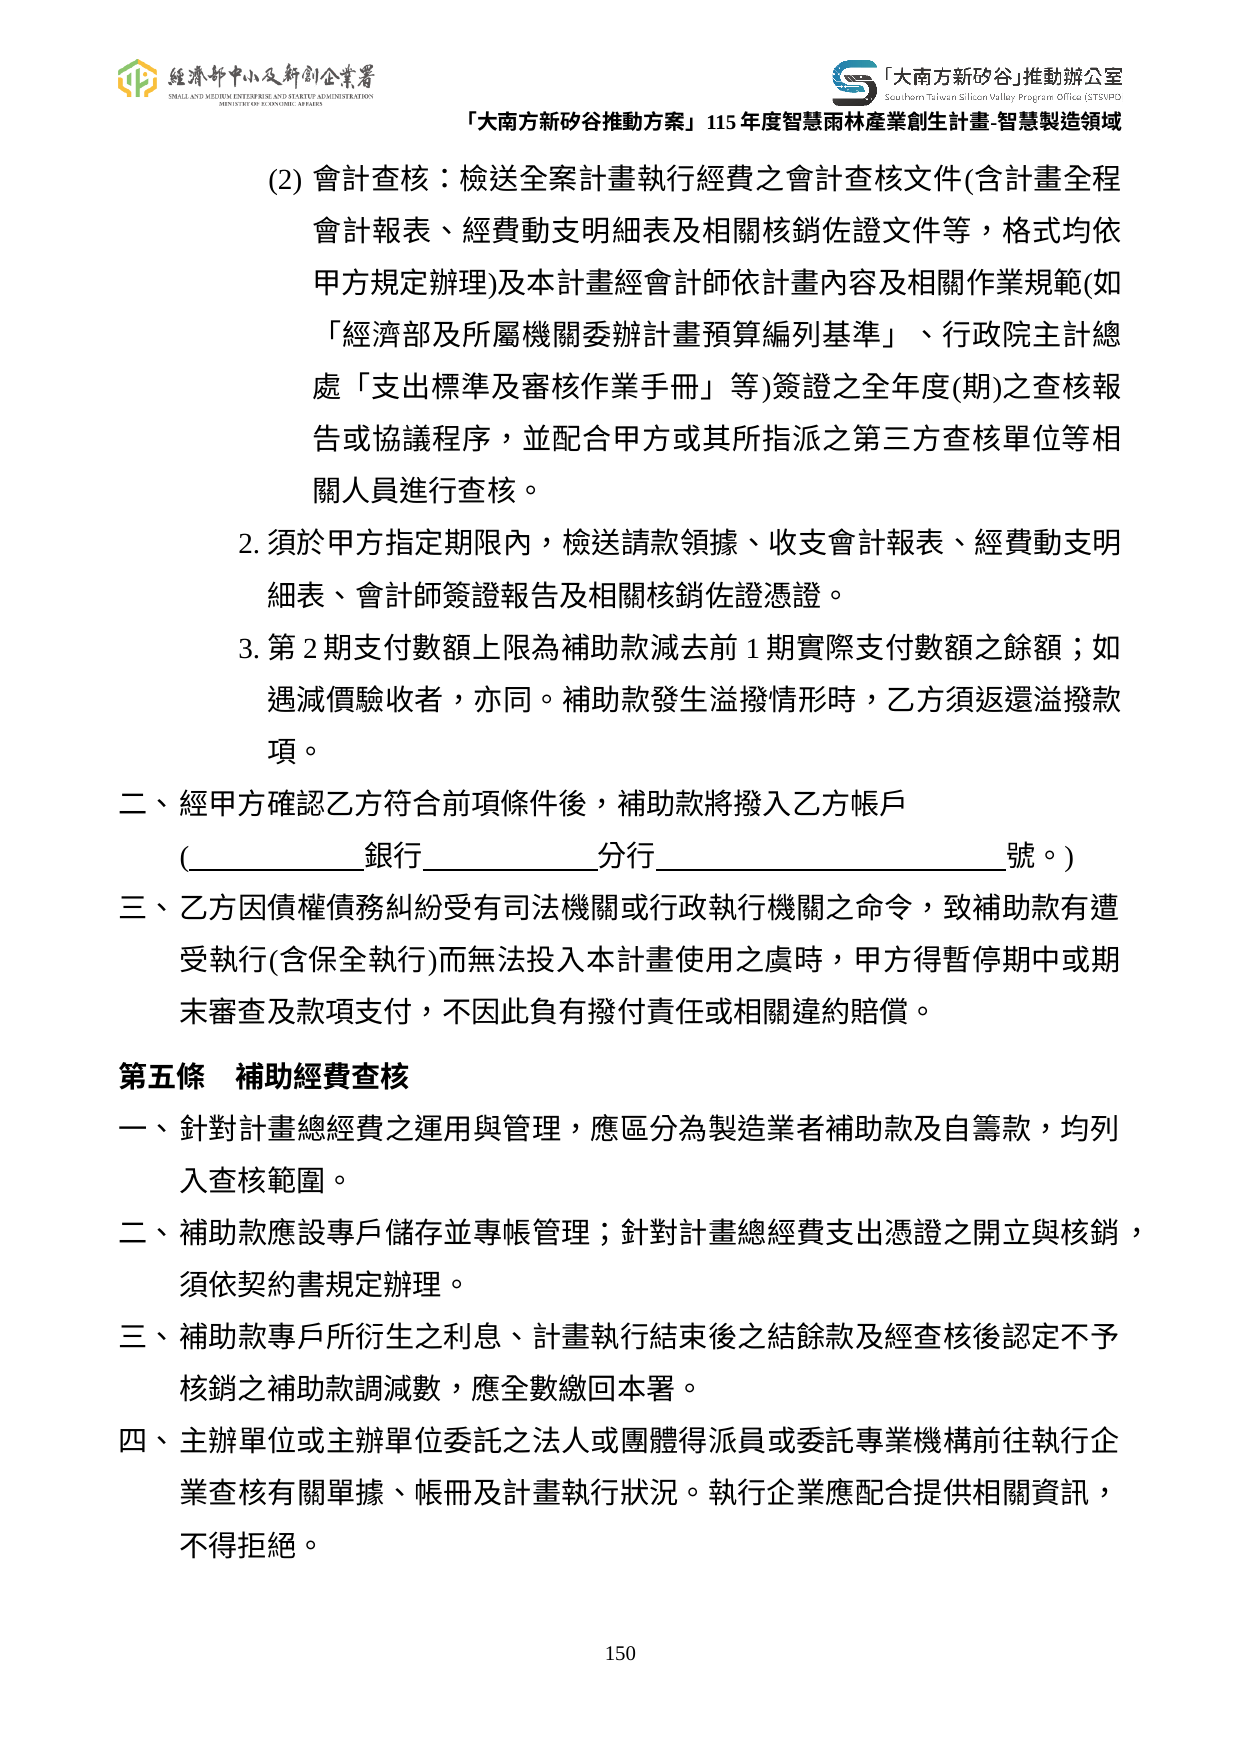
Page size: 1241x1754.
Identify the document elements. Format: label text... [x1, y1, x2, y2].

text 三、 乙方因債權債務糾紛受有司法機關或行政執行機關之命令，致補助款有遭受執行(含保全執行)而無法投入本計畫使用之虞時，甲方得暫停期中或期末審查及款項支付，不因此負有撥付責任或相關違約賠償。 [118, 877, 1122, 1033]
text (2) 會計查核：檢送全案計畫執行經費之會計查核文件(含計畫全程會計報表、經費動支明細表及相關核銷佐證文件等，格式均依甲方規定辦理)及本計畫經會計師依計畫內容及相關作業規範(如「經濟部及所屬機關委辦計畫預算編列基準」、行政院主計總處「支出標準及審核作業手冊」等)簽證之全年度(期)之查核報告或協議程序，並配合甲方或其所指派之第三方查核單位等相關人員進行查核。 [268, 148, 1122, 512]
text 二、 補助款應設專戶儲存並專帳管理；針對計畫總經費支出憑證之開立與核銷，須依契約書規定辦理。 [118, 1202, 1122, 1306]
picture [118, 59, 375, 106]
text 3. 第2期支付數額上限為補助款減去前1期實際支付數額之餘額；如遇減價驗收者，亦同。補助款發生溢撥情形時，乙方須返還溢撥款項。 [238, 616, 1122, 773]
text 三、 補助款專戶所衍生之利息、計畫執行結束後之結餘款及經查核後認定不予核銷之補助款調減數，應全數繳回本署。 [118, 1306, 1122, 1410]
picture [832, 60, 1123, 106]
text 第五條 補助經費查核 [118, 1046, 1122, 1098]
text 2. 須於甲方指定期限內，檢送請款領據、收支會計報表、經費動支明細表、會計師簽證報告及相關核銷佐證憑證。 [238, 512, 1122, 616]
text 一、 針對計畫總經費之運用與管理，應區分為製造業者補助款及自籌款，均列入查核範圍。 [118, 1098, 1122, 1202]
text 四、 主辦單位或主辦單位委託之法人或團體得派員或委託專業機構前往執行企業查核有關單據、帳冊及計畫執行狀況。執行企業應配合提供相關資訊，不得拒絕。 [118, 1410, 1122, 1566]
text 二、 經甲方確認乙方符合前項條件後，補助款將撥入乙方帳戶 ( 銀行 分行 號。) [118, 773, 1122, 877]
